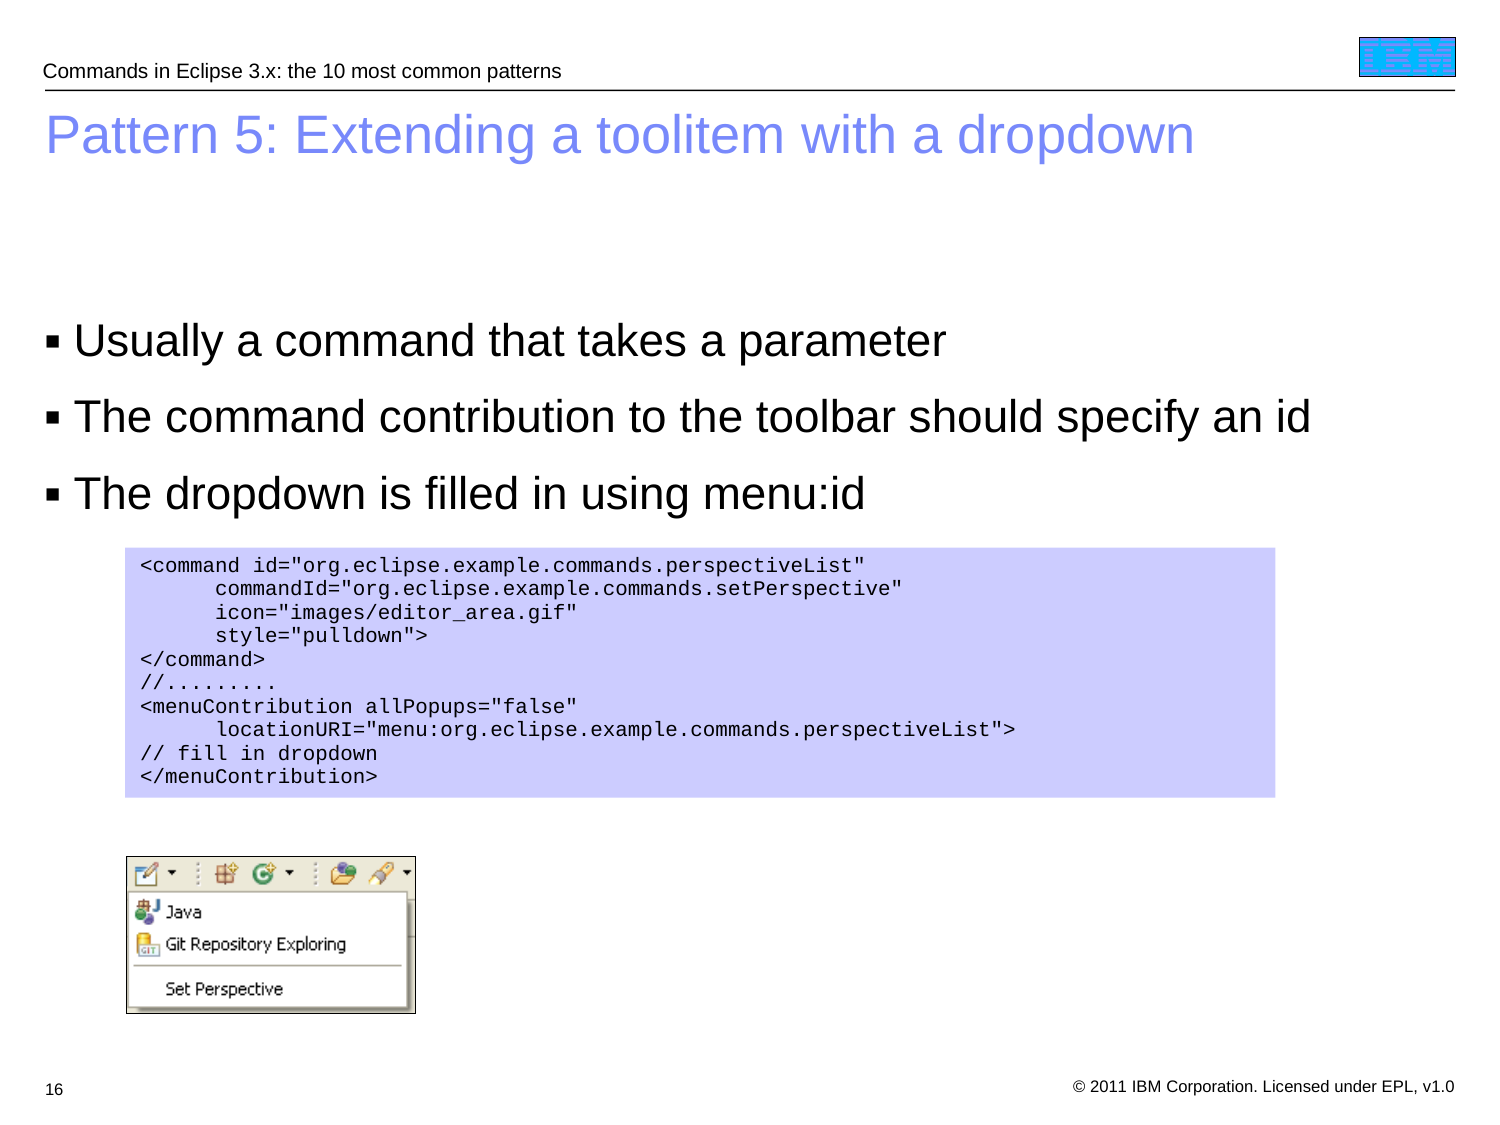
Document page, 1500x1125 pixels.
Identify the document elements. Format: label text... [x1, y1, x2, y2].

list Usually a command that takes a parameter The command contribution to the toolbar should specify an id The dropdown is filled in using menu:id [30, 307, 1456, 1058]
picture [126, 856, 416, 1014]
title Pattern 5: Extending a toolitem with a dropdown [30, 97, 1456, 218]
text_box <command id="org.eclipse.example.commands.perspectiveList" commandId="org.eclipse.example.commands.setPerspective" icon="images/editor_area.gif" style="pulldown"> </command> //......... <menuContribution allPopups="false" locationURI="menu:org.eclipse.example.commands.perspectiveList"> // fill in dropdown </menuContribution> [125, 547, 1276, 798]
text_box Commands in Eclipse 3.x: the 10 most common patterns [27, 37, 1312, 83]
